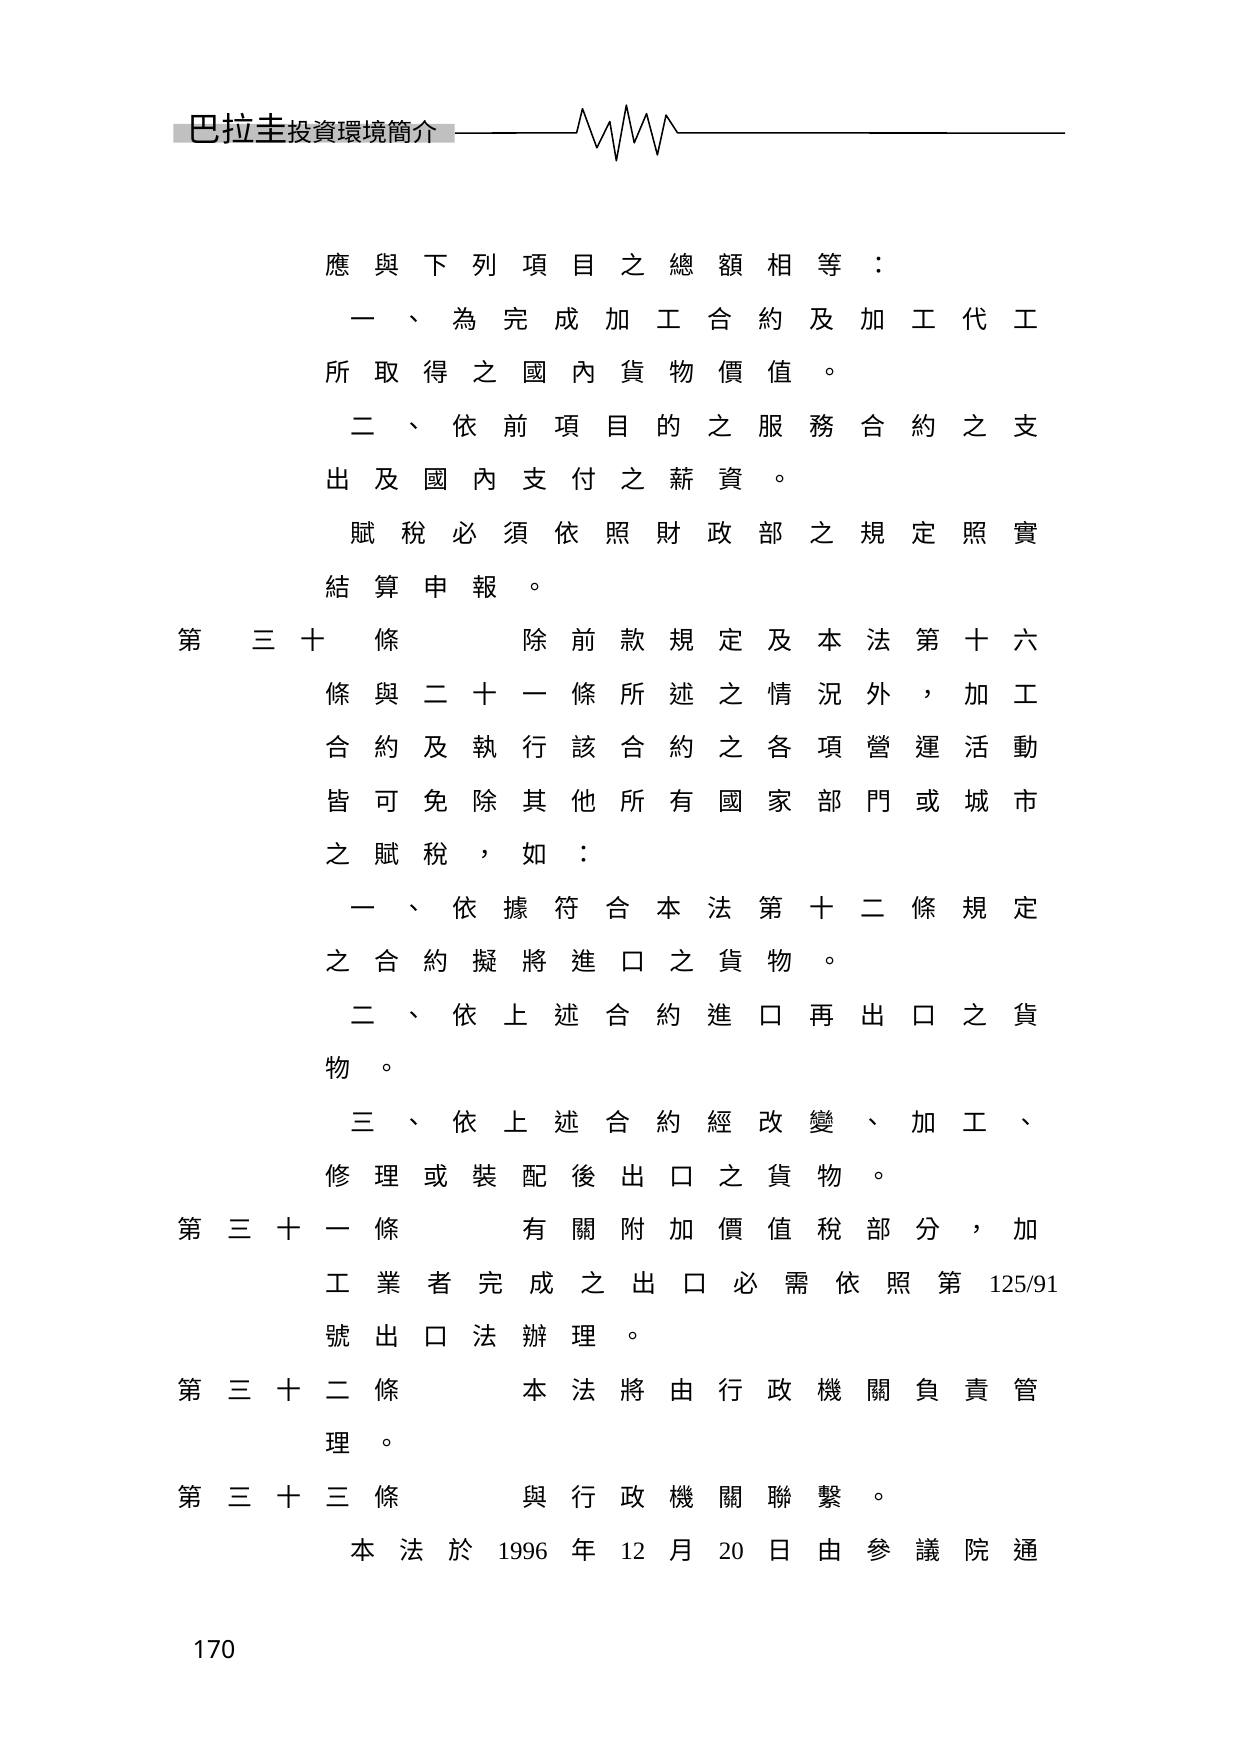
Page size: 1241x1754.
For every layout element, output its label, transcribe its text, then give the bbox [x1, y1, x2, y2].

text 二、依上述合約進口再出口之貨物。 [301, 987, 1063, 1094]
text 第 三十 條 除前款規定及本法第十六條與二十一條所述之情況外，加工合約及執行該合約之各項營運活動皆可免除其他所有國家部門或城市之賦稅，如： [178, 612, 1063, 880]
text 賦稅必須依照財政部之規定照實結算申報。 [301, 505, 1063, 612]
text 本法於1996年12月20日由參議院通 [301, 1522, 1063, 1576]
text 第三十二條 本法將由行政機關負責管理。 [178, 1362, 1063, 1469]
text 第三十一條 有關附加價值稅部分，加工業者完成之出口必需依照第125/91號出口法辦理。 [178, 1201, 1063, 1362]
text 應與下列項目之總額相等： [301, 237, 1063, 291]
text 一、依據符合本法第十二條規定之合約擬將進口之貨物。 [301, 880, 1063, 987]
text 三、依上述合約經改變、加工、修理或裝配後出口之貨物。 [301, 1094, 1063, 1201]
text 一、為完成加工合約及加工代工所取得之國內貨物價值。 [301, 291, 1063, 398]
text 第三十三條 與行政機關聯繫。 [178, 1469, 1063, 1522]
text 二、依前項目的之服務合約之支出及國內支付之薪資。 [301, 398, 1063, 505]
